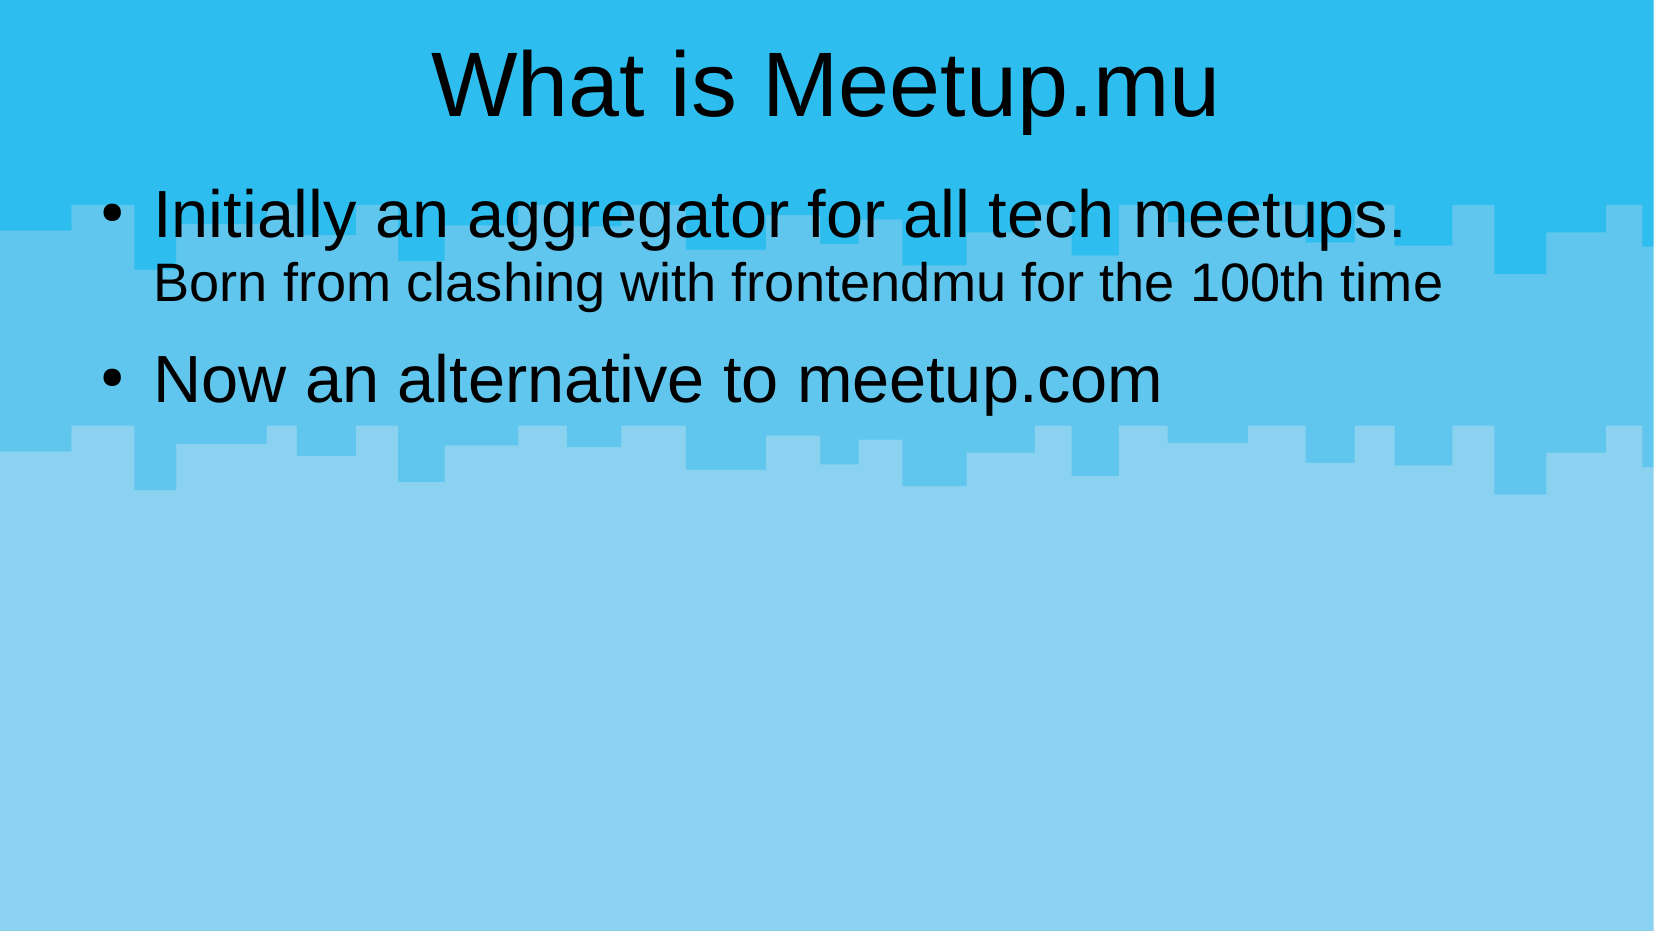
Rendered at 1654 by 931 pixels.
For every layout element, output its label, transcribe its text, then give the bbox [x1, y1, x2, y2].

title What is Meetup.mu [82, 7, 1571, 163]
picture [0, 0, 1654, 931]
list Initially an aggregator for all tech meetups. Born from clashing with frontendmu for the 100th time Now an alternative to meetup.com [82, 177, 1571, 827]
